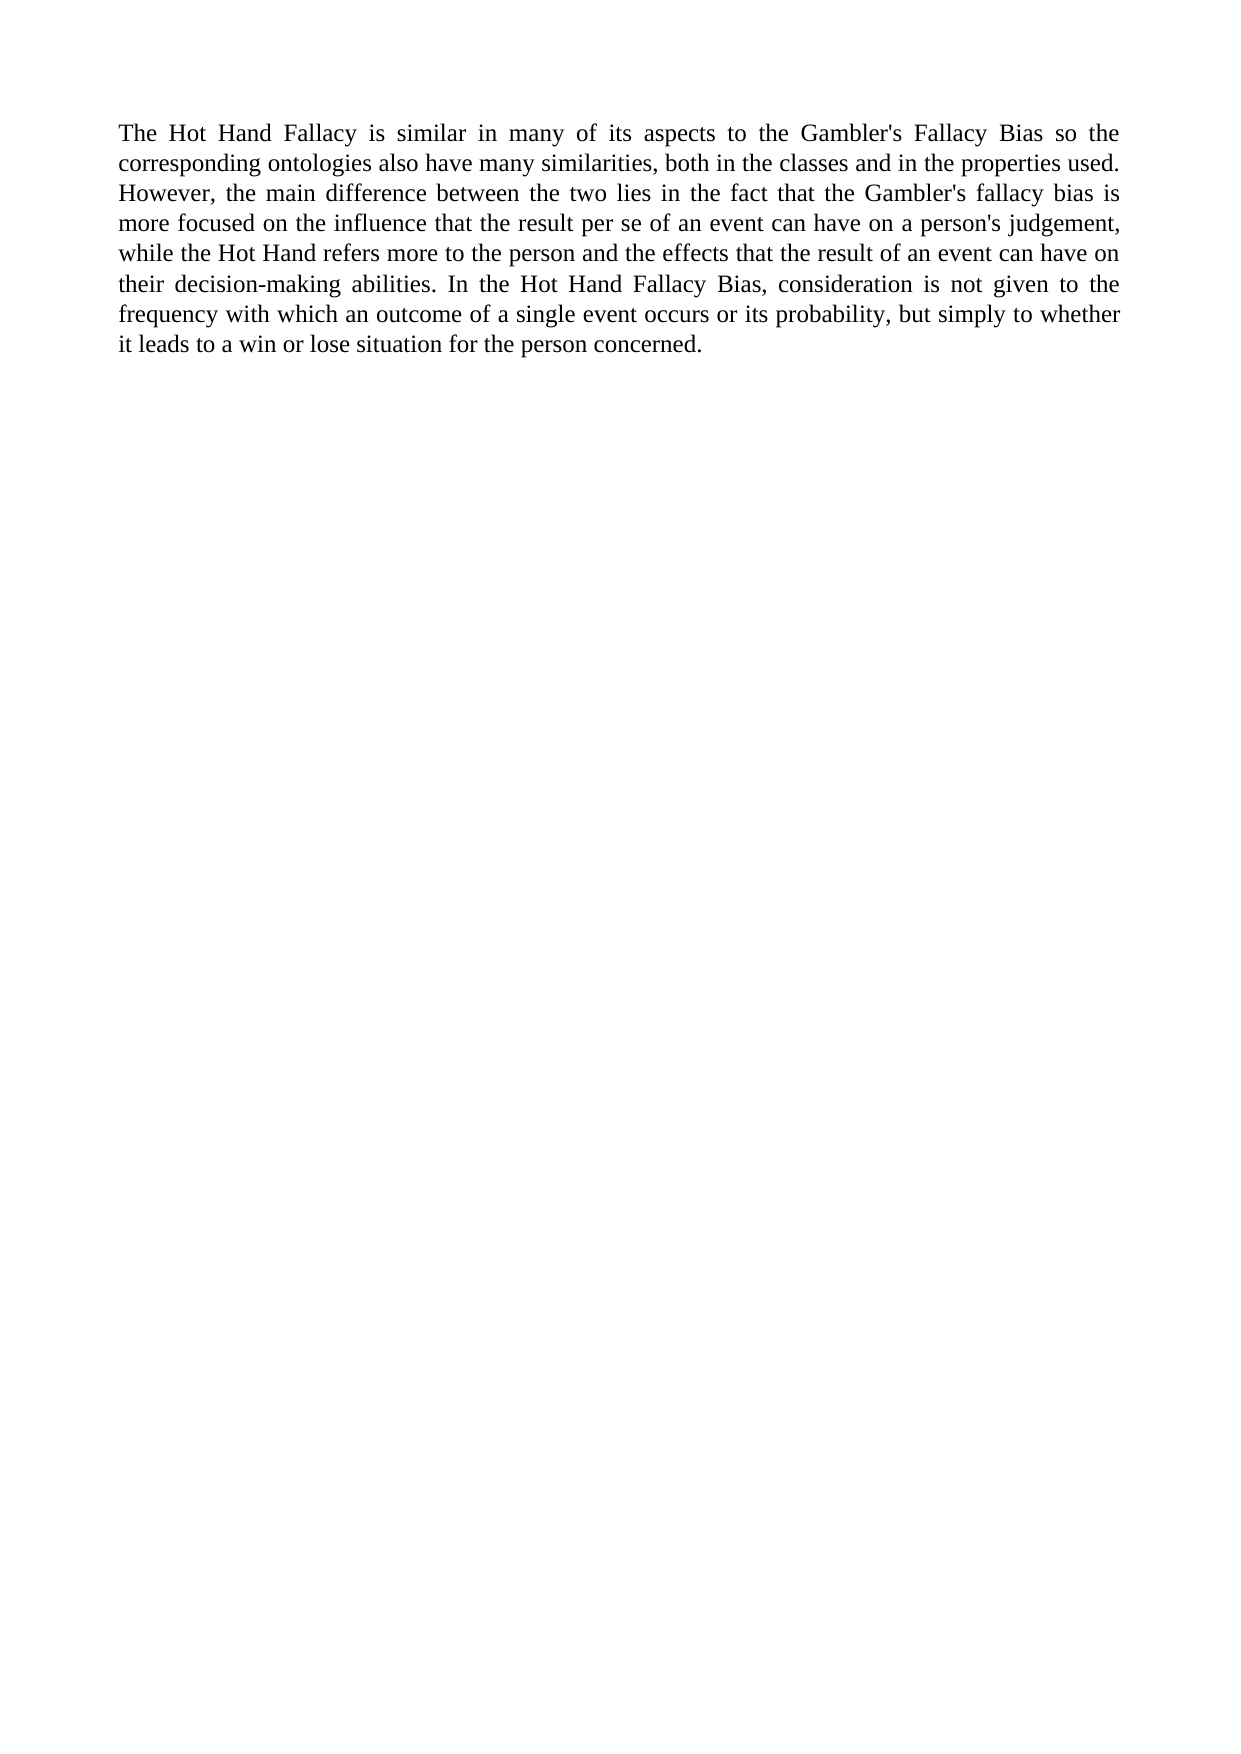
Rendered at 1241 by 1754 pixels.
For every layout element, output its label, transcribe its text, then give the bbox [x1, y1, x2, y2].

text The Hot Hand Fallacy is similar in many of its aspects to the Gambler's Fallacy Bias so the corresponding ontologies also have many similarities, both in the classes and in the properties used. However, the main difference between the two lies in the fact that the Gambler's fallacy bias is more focused on the influence that the result per se of an event can have on a person's judgement, while the Hot Hand refers more to the person and the effects that the result of an event can have on their decision-making abilities. In the Hot Hand Fallacy Bias, consideration is not given to the frequency with which an outcome of a single event occurs or its probability, but simply to whether it leads to a win or lose situation for the person concerned. [118, 118, 1122, 358]
